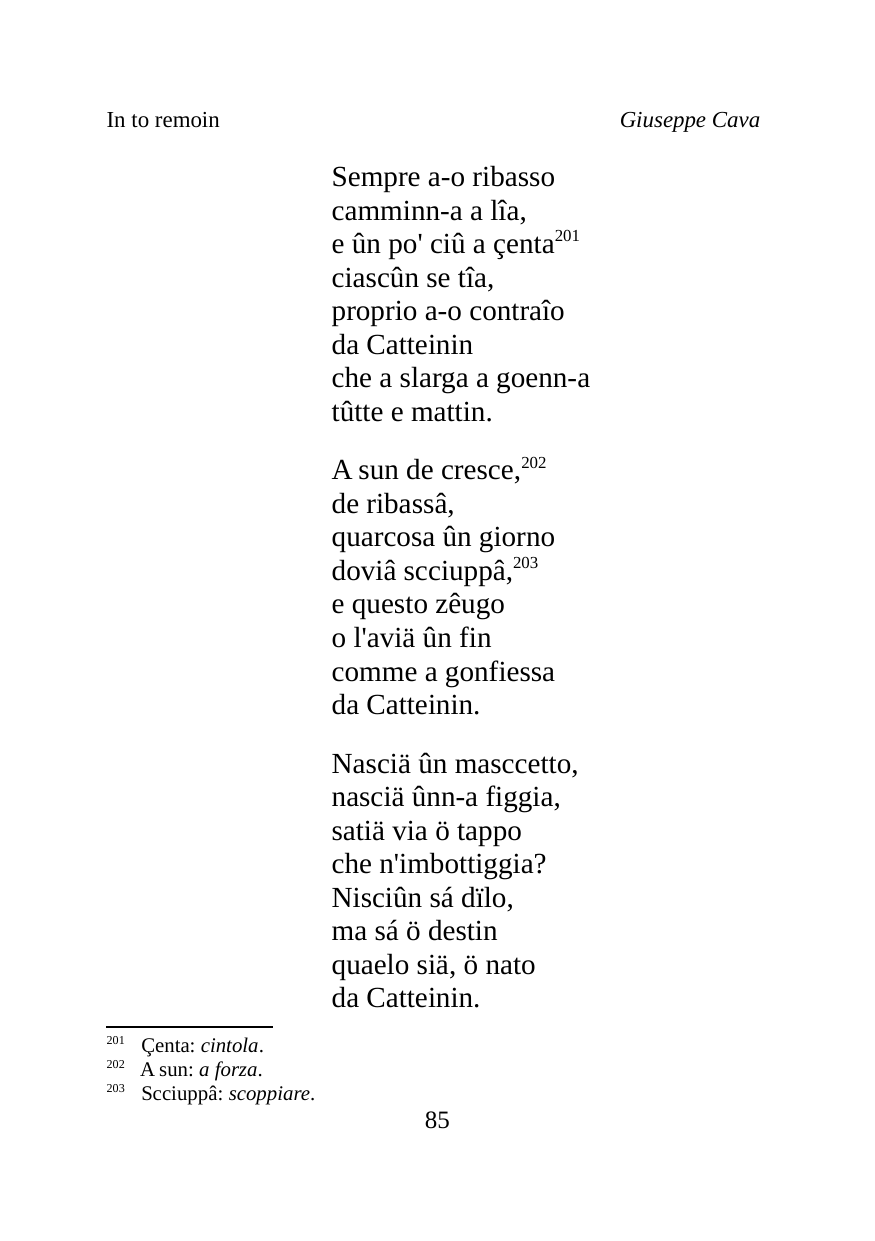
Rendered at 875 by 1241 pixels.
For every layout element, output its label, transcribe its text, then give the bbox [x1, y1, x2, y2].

text Sempre a-o ribasso camminn-a a lîa, e ûn po' ciû a çenta ciascûn se tîa, proprio a-o contraîo da Catteinin che a slarga a goenn-a tûtte e mattin. [331, 159, 768, 427]
text A sun de cresce, de ribassâ, quarcosa ûn giorno doviâ scciuppâ, e questo zêugo o l'aviä ûn fin comme a gonfiessa da Catteinin. [331, 452, 768, 721]
text Çenta: cintola. [106, 1033, 768, 1057]
text Scciuppâ: scoppiare. [106, 1081, 768, 1105]
text A sun: a forza. [106, 1057, 768, 1081]
text Nasciä ûn masccetto, nasciä ûnn-a figgia, satiä via ö tappo che n'imbottiggia? Nisciûn sá dïlo, ma sá ö destin quaelo siä, ö nato da Catteinin. [331, 746, 768, 1014]
